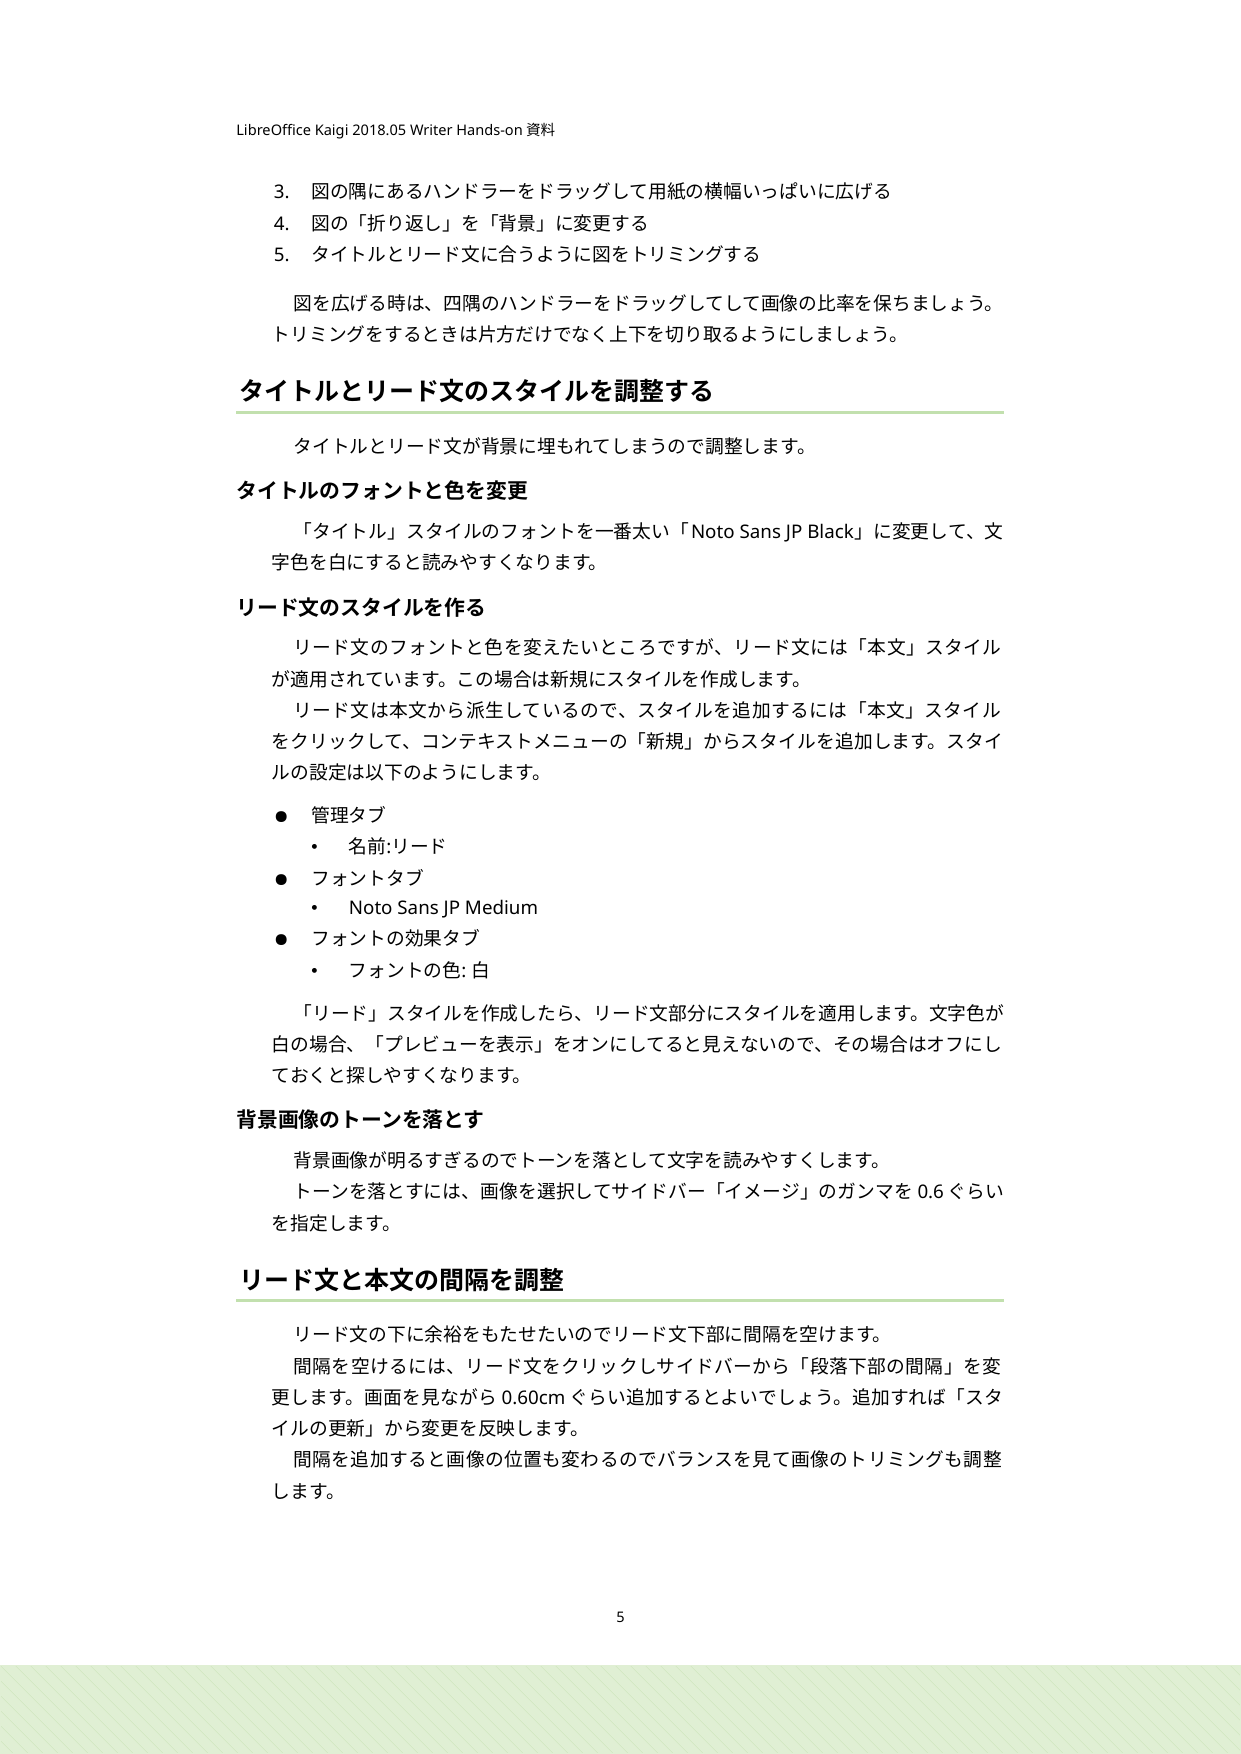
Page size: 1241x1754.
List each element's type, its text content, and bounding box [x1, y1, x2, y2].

text 背景画像が明るすぎるのでトーンを落として文字を読みやすくします。 [272, 1146, 1004, 1173]
list 図の「折り返し」を「背景」に変更する [274, 208, 1004, 236]
text タイトルとリード文が背景に埋もれてしまうので調整します。 [272, 432, 1004, 459]
text リード文は本文から派生しているので、スタイルを追加するには「本文」スタイルをクリックして、コンテキストメニューの「新規」からスタイルを追加します。スタイルの設定は以下のようにします。 [272, 695, 1004, 785]
list 図の隅にあるハンドラーをドラッグして用紙の横幅いっぱいに広げる [274, 177, 1004, 204]
text リード文のフォントと色を変えたいところですが、リード文には「本文」スタイルが適用されています。この場合は新規にスタイルを作成します。 [272, 633, 1004, 691]
subtitle タイトルとリード文のスタイルを調整する [236, 369, 1004, 411]
list フォントタブ [274, 863, 1004, 891]
subtitle リード文のスタイルを作る [236, 591, 1004, 621]
list フォントの色: 白 [311, 955, 1004, 982]
text トーンを落とすには、画像を選択してサイドバー「イメージ」のガンマを0.6ぐらいを指定します。 [272, 1177, 1004, 1235]
subtitle タイトルのフォントと色を変更 [236, 475, 1004, 505]
list タイトルとリード文に合うように図をトリミングする [274, 239, 1004, 267]
text リード文の下に余裕をもたせたいのでリード文下部に間隔を空けます。 [272, 1320, 1004, 1347]
text 間隔を追加すると画像の位置も変わるのでバランスを見て画像のトリミングも調整します。 [272, 1445, 1004, 1503]
text 間隔を空けるには、リード文をクリックしサイドバーから「段落下部の間隔」を変更します。画面を見ながら0.60cmぐらい追加するとよいでしょう。追加すれば「スタイルの更新」から変更を反映します。 [272, 1351, 1004, 1441]
text 「リード」スタイルを作成したら、リード文部分にスタイルを適用します。文字色が白の場合、「プレビューを表示」をオンにしてると見えないので、その場合はオフにしておくと探しやすくなります。 [272, 998, 1004, 1088]
list 管理タブ [274, 801, 1004, 828]
text 図を広げる時は、四隅のハンドラーをドラッグしてして画像の比率を保ちましょう。トリミングをするときは片方だけでなく上下を切り取るようにしましょう。 [272, 288, 1004, 347]
subtitle 背景画像のトーンを落とす [236, 1104, 1004, 1134]
text 「タイトル」スタイルのフォントを一番太い「Noto Sans JP Black」に変更して、文字色を白にすると読みやすくなります。 [272, 517, 1004, 575]
subtitle リード文と本文の間隔を調整 [236, 1257, 1004, 1299]
list Noto Sans JP Medium [311, 895, 1004, 920]
list 名前:リード [311, 832, 1004, 859]
list フォントの効果タブ [274, 924, 1004, 951]
